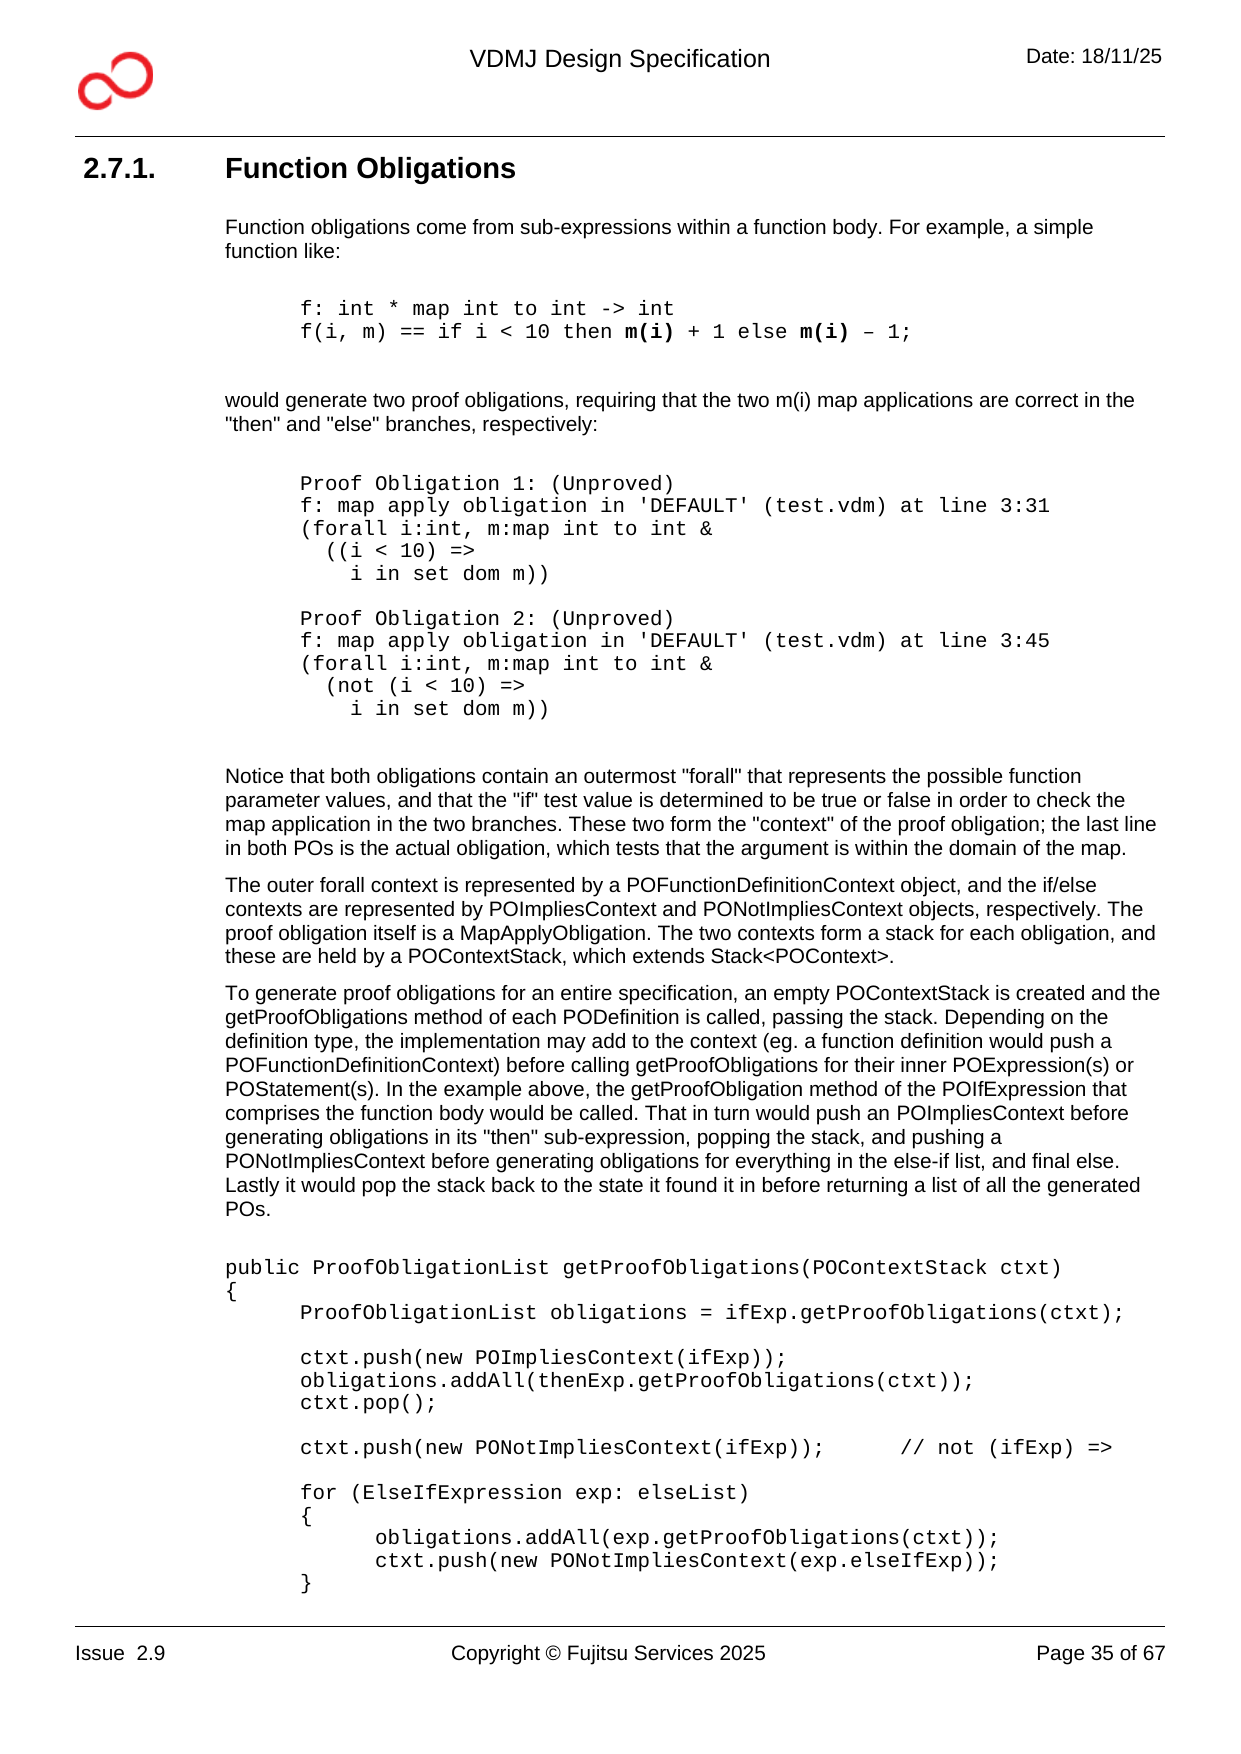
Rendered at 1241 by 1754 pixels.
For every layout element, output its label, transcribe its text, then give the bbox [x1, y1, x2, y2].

text obligations.addAll(thenExp.getProofObligations(ctxt)); [225, 1369, 1165, 1392]
text would generate two proof obligations, requiring that the two m(i) map applications are correct in the "then" and "else" branches, respectively: [225, 388, 1165, 436]
text Function obligations come from sub-expressions within a function body. For example, a simple function like: [225, 215, 1165, 263]
text { [225, 1504, 1165, 1527]
text public ProofObligationList getProofObligations(POContextStack ctxt) [225, 1257, 1165, 1279]
picture [78, 44, 153, 120]
text obligations.addAll(exp.getProofObligations(ctxt)); [225, 1527, 1165, 1549]
text f(i, m) == if i < 10 then m(i) + 1 else m(i) – 1; [225, 320, 1165, 343]
text } [225, 1572, 1165, 1594]
text ctxt.push(new POImpliesContext(ifExp)); [225, 1347, 1165, 1369]
text { [225, 1279, 1165, 1302]
text Notice that both obligations contain an outermost "forall" that represents the possible function parameter values, and that the "if" test value is determined to be true or false in order to check the map application in the two branches. These two form the "context" of the proof obligation; the last line in both POs is the actual obligation, which tests that the argument is within the domain of the map. [225, 764, 1165, 860]
text f: int * map int to int -> int [225, 298, 1165, 320]
text Proof Obligation 2: (Unproved) [225, 607, 1165, 629]
text ((i < 10) => [225, 539, 1165, 562]
text i in set dom m)) [225, 562, 1165, 584]
text (not (i < 10) => [225, 674, 1165, 697]
text for (ElseIfExpression exp: elseList) [225, 1482, 1165, 1504]
text The outer forall context is represented by a POFunctionDefinitionContext object, and the if/else contexts are represented by POImpliesContext and PONotImpliesContext objects, respectively. The proof obligation itself is a MapApplyObligation. The two contexts form a stack for each obligation, and these are held by a POContextStack, which extends Stack<POContext>. [225, 873, 1165, 969]
text i in set dom m)) [225, 697, 1165, 719]
text f: map apply obligation in 'DEFAULT' (test.vdm) at line 3:31 [225, 494, 1165, 517]
text ctxt.push(new PONotImpliesContext(ifExp)); // not (ifExp) => [225, 1437, 1165, 1459]
text To generate proof obligations for an entire specification, an empty POContextStack is created and the getProofObligations method of each PODefinition is called, passing the stack. Depending on the definition type, the implementation may add to the context (eg. a function definition would push a POFunctionDefinitionContext) before calling getProofObligations for their inner POExpression(s) or POStatement(s). In the example above, the getProofObligation method of the POIfExpression that comprises the function body would be called. That in turn would push an POImpliesContext before generating obligations in its "then" sub-expression, popping the stack, and pushing a PONotImpliesContext before generating obligations for everything in the else-if list, and final else. Lastly it would pop the stack back to the state it found it in before returning a list of all the generated POs. [225, 981, 1165, 1221]
subtitle Function Obligations [75, 152, 1165, 185]
text Proof Obligation 1: (Unproved) [225, 472, 1165, 494]
text ctxt.pop(); [225, 1392, 1165, 1414]
text ctxt.push(new PONotImpliesContext(exp.elseIfExp)); [225, 1549, 1165, 1572]
text ProofObligationList obligations = ifExp.getProofObligations(ctxt); [225, 1302, 1165, 1324]
text f: map apply obligation in 'DEFAULT' (test.vdm) at line 3:45 [225, 629, 1165, 652]
text (forall i:int, m:map int to int & [225, 517, 1165, 539]
text (forall i:int, m:map int to int & [225, 652, 1165, 674]
